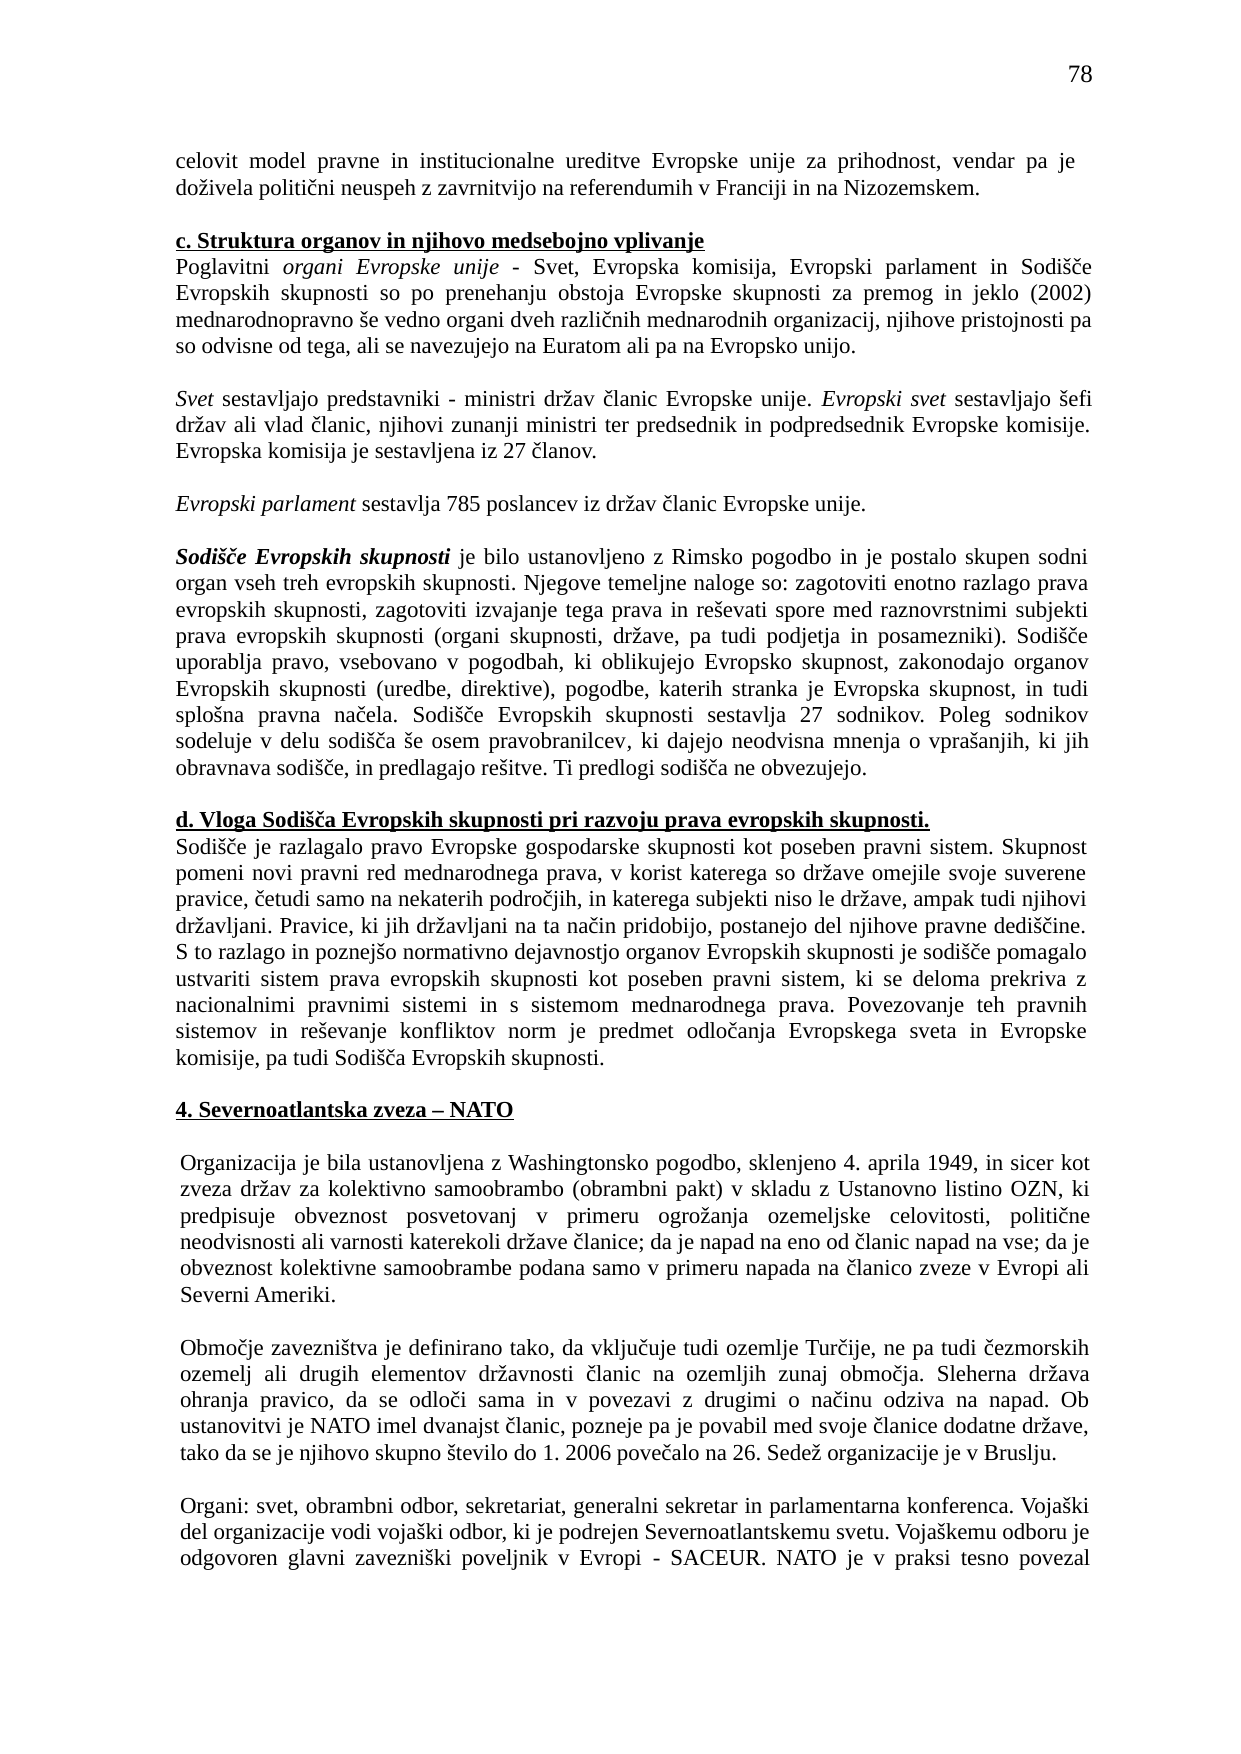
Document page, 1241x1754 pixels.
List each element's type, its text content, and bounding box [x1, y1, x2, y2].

text celovit model pravne in institucionalne ureditve Evropske unije za prihodnost, vendar pa je doživela politični neuspeh z zavrnitvijo na referendumih v Franciji in na Nizozemskem. [175, 148, 1076, 200]
text Organizacija je bila ustanovljena z Washingtonsko pogodbo, sklenjeno 4. aprila 1949, in sicer kot zveza držav za kolektivno samoobrambo (obrambni pakt) v skladu z Ustanovno listino OZN, ki predpisuje obveznost posvetovanj v primeru ogrožanja ozemeljske celovitosti, politične neodvisnosti ali varnosti katerekoli države članice; da je napad na eno od članic napad na vse; da je obveznost kolektivne samoobrambe podana samo v primeru napada na članico zveze v Evropi ali Severni Ameriki. [180, 1149, 1091, 1307]
text Sodišče Evropskih skupnosti je bilo ustanovljeno z Rimsko pogodbo in je postalo skupen sodni organ vseh treh evropskih skupnosti. Njegove temeljne naloge so: zagotoviti enotno razlago prava evropskih skupnosti, zagotoviti izvajanje tega prava in reševati spore med raznovrstnimi subjekti prava evropskih skupnosti (organi skupnosti, države, pa tudi podjetja in posamezniki). Sodišče uporablja pravo, vsebovano v pogodbah, ki oblikujejo Evropsko skupnost, zakonodajo organov Evropskih skupnosti (uredbe, direktive), pogodbe, katerih stranka je Evropska skupnost, in tudi splošna pravna načela. Sodišče Evropskih skupnosti sestavlja 27 sodnikov. Poleg sodnikov sodeluje v delu sodišča še osem pravobranilcev, ki dajejo neodvisna mnenja o vprašanjih, ki jih obravnava sodišče, in predlagajo rešitve. Ti predlogi sodišča ne obvezujejo. [175, 543, 1089, 780]
text d. Vloga Sodišča Evropskih skupnosti pri razvoju prava evropskih skupnosti. [175, 806, 1093, 833]
text c. Struktura organov in njihovo medsebojno vplivanje [175, 227, 1093, 253]
text Svet sestavljajo predstavniki - ministri držav članic Evropske unije. Evropski svet sestavljajo šefi držav ali vlad članic, njihovi zunanji ministri ter predsednik in podpredsednik Evropske komisije. Evropska komisija je sestavljena iz 27 članov. [175, 385, 1093, 464]
text Sodišče je razlagalo pravo Evropske gospodarske skupnosti kot poseben pravni sistem. Skupnost pomeni novi pravni red mednarodnega prava, v korist katerega so države omejile svoje suverene pravice, četudi samo na nekaterih področjih, in katerega subjekti niso le države, ampak tudi njihovi državljani. Pravice, ki jih državljani na ta način pridobijo, postanejo del njihove pravne dediščine. S to razlago in poznejšo normativno dejavnostjo organov Evropskih skupnosti je sodišče pomagalo ustvariti sistem prava evropskih skupnosti kot poseben pravni sistem, ki se deloma prekriva z nacionalnimi pravnimi sistemi in s sistemom mednarodnega prava. Povezovanje teh pravnih sistemov in reševanje konfliktov norm je predmet odločanja Evropskega sveta in Evropske komisije, pa tudi Sodišča Evropskih skupnosti. [175, 833, 1088, 1070]
text Območje zavezništva je definirano tako, da vključuje tudi ozemlje Turčije, ne pa tudi čezmorskih ozemelj ali drugih elementov državnosti članic na ozemljih zunaj območja. Sleherna država ohranja pravico, da se odloči sama in v povezavi z drugimi o načinu odziva na napad. Ob ustanovitvi je NATO imel dvanajst članic, pozneje pa je povabil med svoje članice dodatne države, tako da se je njihovo skupno število do 1. 2006 povečalo na 26. Sedež organizacije je v Bruslju. [180, 1333, 1091, 1465]
text Poglavitni organi Evropske unije - Svet, Evropska komisija, Evropski parlament in Sodišče Evropskih skupnosti so po prenehanju obstoja Evropske skupnosti za premog in jeklo (2002) mednarodnopravno še vedno organi dveh različnih mednarodnih organizacij, njihove pristojnosti pa so odvisne od tega, ali se navezujejo na Euratom ali pa na Evropsko unijo. [175, 253, 1093, 358]
text Evropski parlament sestavlja 785 poslancev iz držav članic Evropske unije. [175, 490, 1091, 517]
text 4. Severnoatlantska zveza – NATO [175, 1096, 1093, 1123]
text Organi: svet, obrambni odbor, sekretariat, generalni sekretar in parlamentarna konferenca. Vojaški del organizacije vodi vojaški odbor, ki je podrejen Severnoatlantskemu svetu. Vojaškemu odboru je odgovoren glavni zavezniški poveljnik v Evropi - SACEUR. NATO je v praksi tesno povezal [180, 1492, 1091, 1571]
